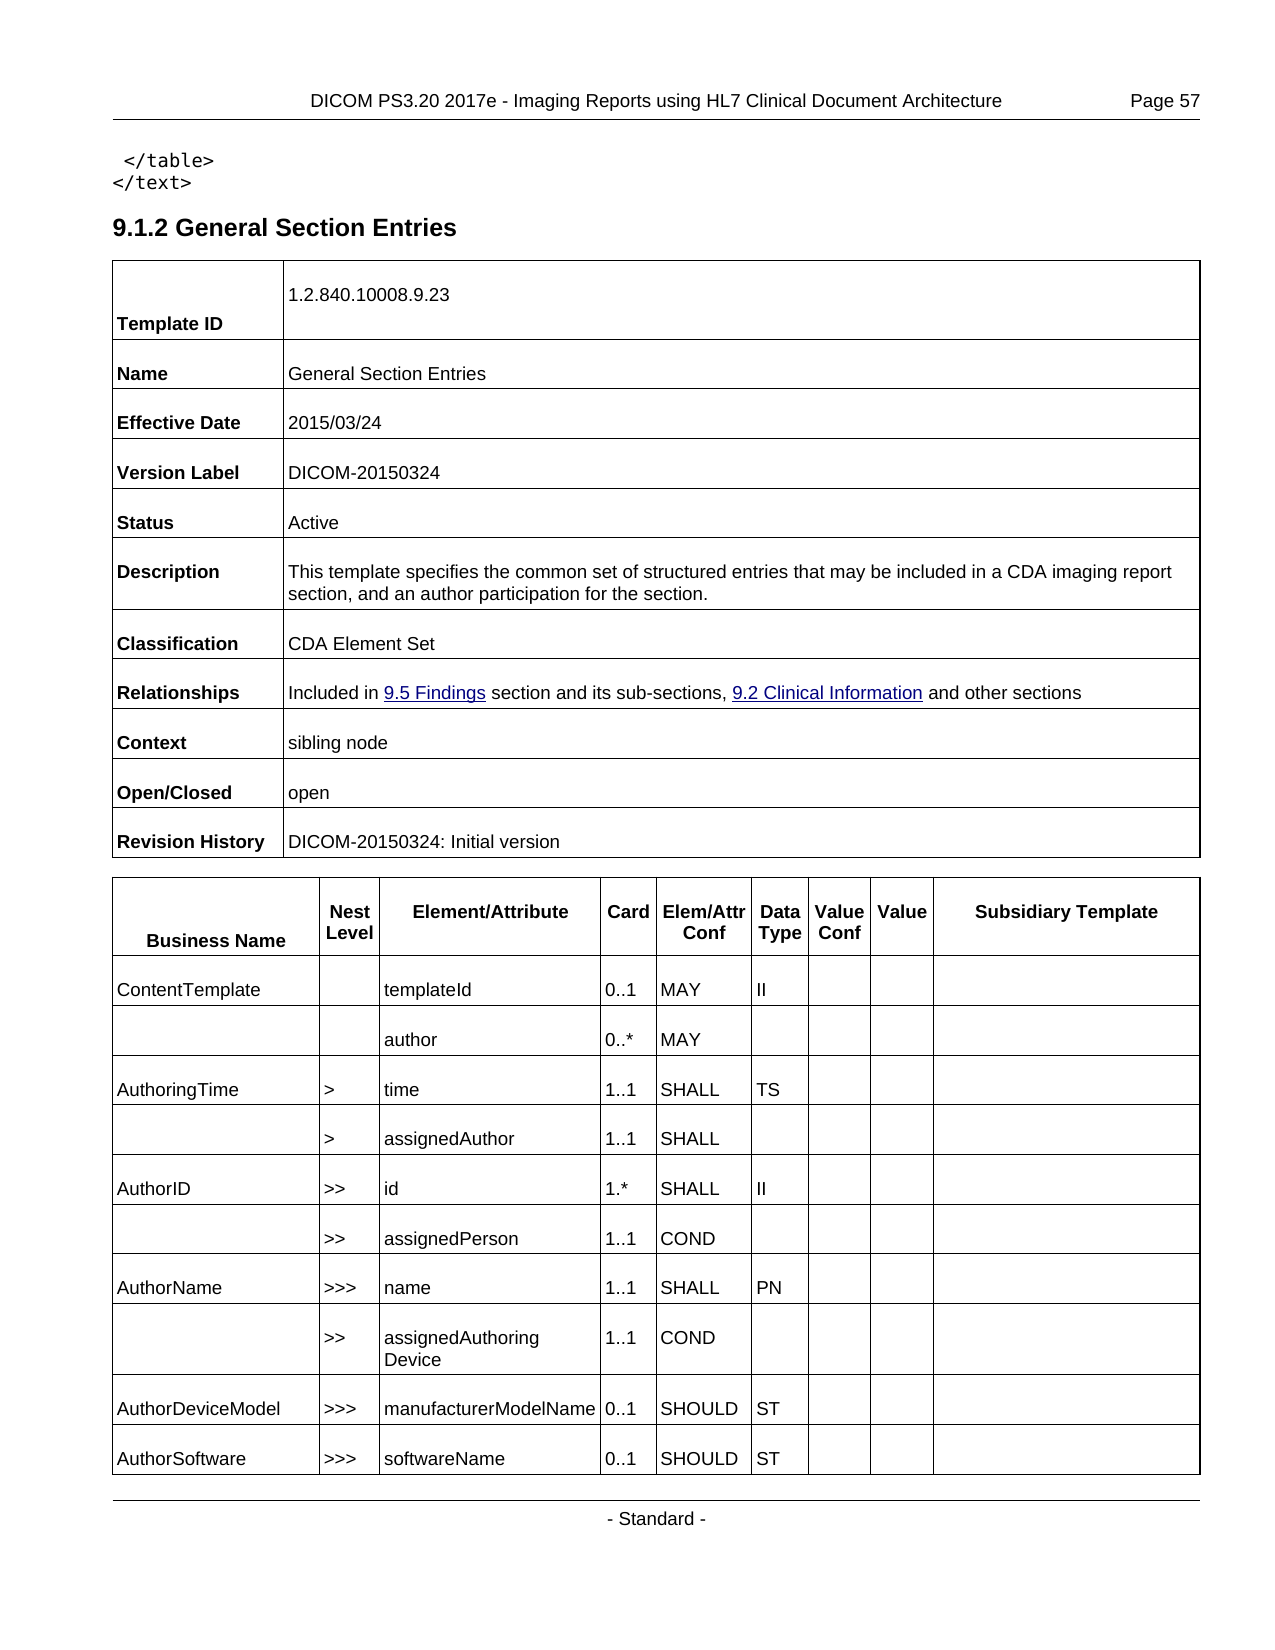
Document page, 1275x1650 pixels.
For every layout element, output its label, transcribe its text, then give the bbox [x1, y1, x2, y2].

table_cell [934, 1304, 1199, 1374]
table_cell COND [657, 1304, 751, 1374]
table_header Template ID [113, 261, 283, 338]
table_header Value Conf [809, 878, 870, 955]
table_header Card [601, 878, 656, 955]
table_cell [809, 1056, 870, 1104]
table_cell Classification [113, 610, 283, 658]
table_cell 0..1 [601, 1375, 656, 1424]
table_cell open [284, 759, 1199, 807]
table_cell Version Label [113, 439, 283, 487]
table_header 1.2.840.10008.9.23 [284, 261, 1199, 338]
table_cell [934, 1006, 1199, 1054]
table_cell [809, 956, 870, 1005]
table_cell assigned​Author [380, 1105, 600, 1154]
table_header Subsidiary Template [934, 878, 1199, 955]
table_cell [934, 956, 1199, 1005]
table_cell Effective Date [113, 389, 283, 438]
table_cell DICOM-20150324 [284, 439, 1199, 487]
table_cell sibling node [284, 709, 1199, 757]
table_cell [809, 1155, 870, 1203]
table_cell [934, 1425, 1199, 1473]
table_cell MAY [657, 956, 751, 1005]
table_cell software​Name [380, 1425, 600, 1473]
table_cell 0..1 [601, 1425, 656, 1473]
table_cell [752, 1105, 808, 1154]
table_cell [113, 1006, 319, 1054]
table_cell [809, 1205, 870, 1253]
table_cell [871, 1425, 933, 1473]
table_cell Revision History [113, 808, 283, 857]
table_cell General Section Entries [284, 340, 1199, 388]
table_cell [871, 1105, 933, 1154]
table_cell [320, 1006, 379, 1054]
table_cell [809, 1006, 870, 1054]
text 9.1.2 General Section Entries [112, 212, 1200, 241]
table_cell [871, 1006, 933, 1054]
table_cell Author​ID [113, 1155, 319, 1203]
table_cell [871, 1375, 933, 1424]
table_cell Status [113, 489, 283, 537]
table_cell 1..1 [601, 1254, 656, 1303]
table_cell > [320, 1056, 379, 1104]
table_header Elem/Attr Conf [657, 878, 751, 955]
table_cell TS [752, 1056, 808, 1104]
table_cell Relationships [113, 659, 283, 708]
table_cell [871, 956, 933, 1005]
table_cell [871, 1304, 933, 1374]
table_cell 1..1 [601, 1105, 656, 1154]
table_cell id [380, 1155, 600, 1203]
table_cell [752, 1205, 808, 1253]
table_cell [752, 1304, 808, 1374]
table_cell [752, 1006, 808, 1054]
table_cell [871, 1205, 933, 1253]
table_cell Author​Device​Model [113, 1375, 319, 1424]
table_cell >> [320, 1205, 379, 1253]
table_cell author [380, 1006, 600, 1054]
table_cell Content​Template [113, 956, 319, 1005]
table_cell SHOULD [657, 1425, 751, 1473]
table_cell >> [320, 1304, 379, 1374]
table_cell II [752, 1155, 808, 1203]
table_cell 2015/03/24 [284, 389, 1199, 438]
table_header Business Name [113, 878, 319, 955]
table_cell CDA Element Set [284, 610, 1199, 658]
table_cell COND [657, 1205, 751, 1253]
table_cell Author​Software [113, 1425, 319, 1473]
table_cell [113, 1304, 319, 1374]
table_cell 0..* [601, 1006, 656, 1054]
text </table> </text> [112, 150, 1200, 194]
table_cell 1.* [601, 1155, 656, 1203]
table_cell [113, 1205, 319, 1253]
table_cell >>> [320, 1375, 379, 1424]
table_cell Author​Name [113, 1254, 319, 1303]
table_cell Active [284, 489, 1199, 537]
table_cell PN [752, 1254, 808, 1303]
table_cell > [320, 1105, 379, 1154]
table_cell Open/Closed [113, 759, 283, 807]
table_cell [809, 1105, 870, 1154]
table_cell [934, 1375, 1199, 1424]
table_cell [809, 1425, 870, 1473]
table_cell 1..1 [601, 1304, 656, 1374]
table_cell Included in 9.5 Findings section and its sub-sections, 9.2 Clinical Information and other sections [284, 659, 1199, 708]
table_cell >> [320, 1155, 379, 1203]
table_cell [320, 956, 379, 1005]
table_cell Name [113, 340, 283, 388]
table_cell [809, 1304, 870, 1374]
table_cell [934, 1056, 1199, 1104]
table_cell name [380, 1254, 600, 1303]
table_header Data Type [752, 878, 808, 955]
table_cell time [380, 1056, 600, 1104]
table_cell ST [752, 1425, 808, 1473]
table_cell SHALL [657, 1155, 751, 1203]
table_cell DICOM-20150324: Initial version [284, 808, 1199, 857]
table_cell SHOULD [657, 1375, 751, 1424]
table_cell [934, 1155, 1199, 1203]
table_cell [809, 1254, 870, 1303]
table_cell [871, 1056, 933, 1104]
table_cell ST [752, 1375, 808, 1424]
table_cell 0..1 [601, 956, 656, 1005]
table_cell assigned​Person [380, 1205, 600, 1253]
table_cell 1..1 [601, 1056, 656, 1104]
table_cell [934, 1105, 1199, 1154]
table_cell >>> [320, 1425, 379, 1473]
table_cell Authoring​Time [113, 1056, 319, 1104]
table_cell This template specifies the common set of structured entries that may be included in a CDA imaging report section, and an author participation for the section. [284, 538, 1199, 608]
table_cell II [752, 956, 808, 1005]
table_header Element/​Attribute [380, 878, 600, 955]
table_header Nest Level [320, 878, 379, 955]
table_cell [871, 1254, 933, 1303]
table_cell [871, 1155, 933, 1203]
table_cell [113, 1105, 319, 1154]
table_cell Context [113, 709, 283, 757]
table_cell manufacturer​Model​Name [380, 1375, 600, 1424]
table_cell >>> [320, 1254, 379, 1303]
table_cell [809, 1375, 870, 1424]
table_cell SHALL [657, 1056, 751, 1104]
table_cell template​Id [380, 956, 600, 1005]
table_cell SHALL [657, 1254, 751, 1303]
table_cell Description [113, 538, 283, 608]
table_cell [934, 1254, 1199, 1303]
table_cell assigned​Authoring​Device [380, 1304, 600, 1374]
table_header Value [871, 878, 933, 955]
table_cell [934, 1205, 1199, 1253]
table_cell 1..1 [601, 1205, 656, 1253]
table_cell SHALL [657, 1105, 751, 1154]
table_cell MAY [657, 1006, 751, 1054]
